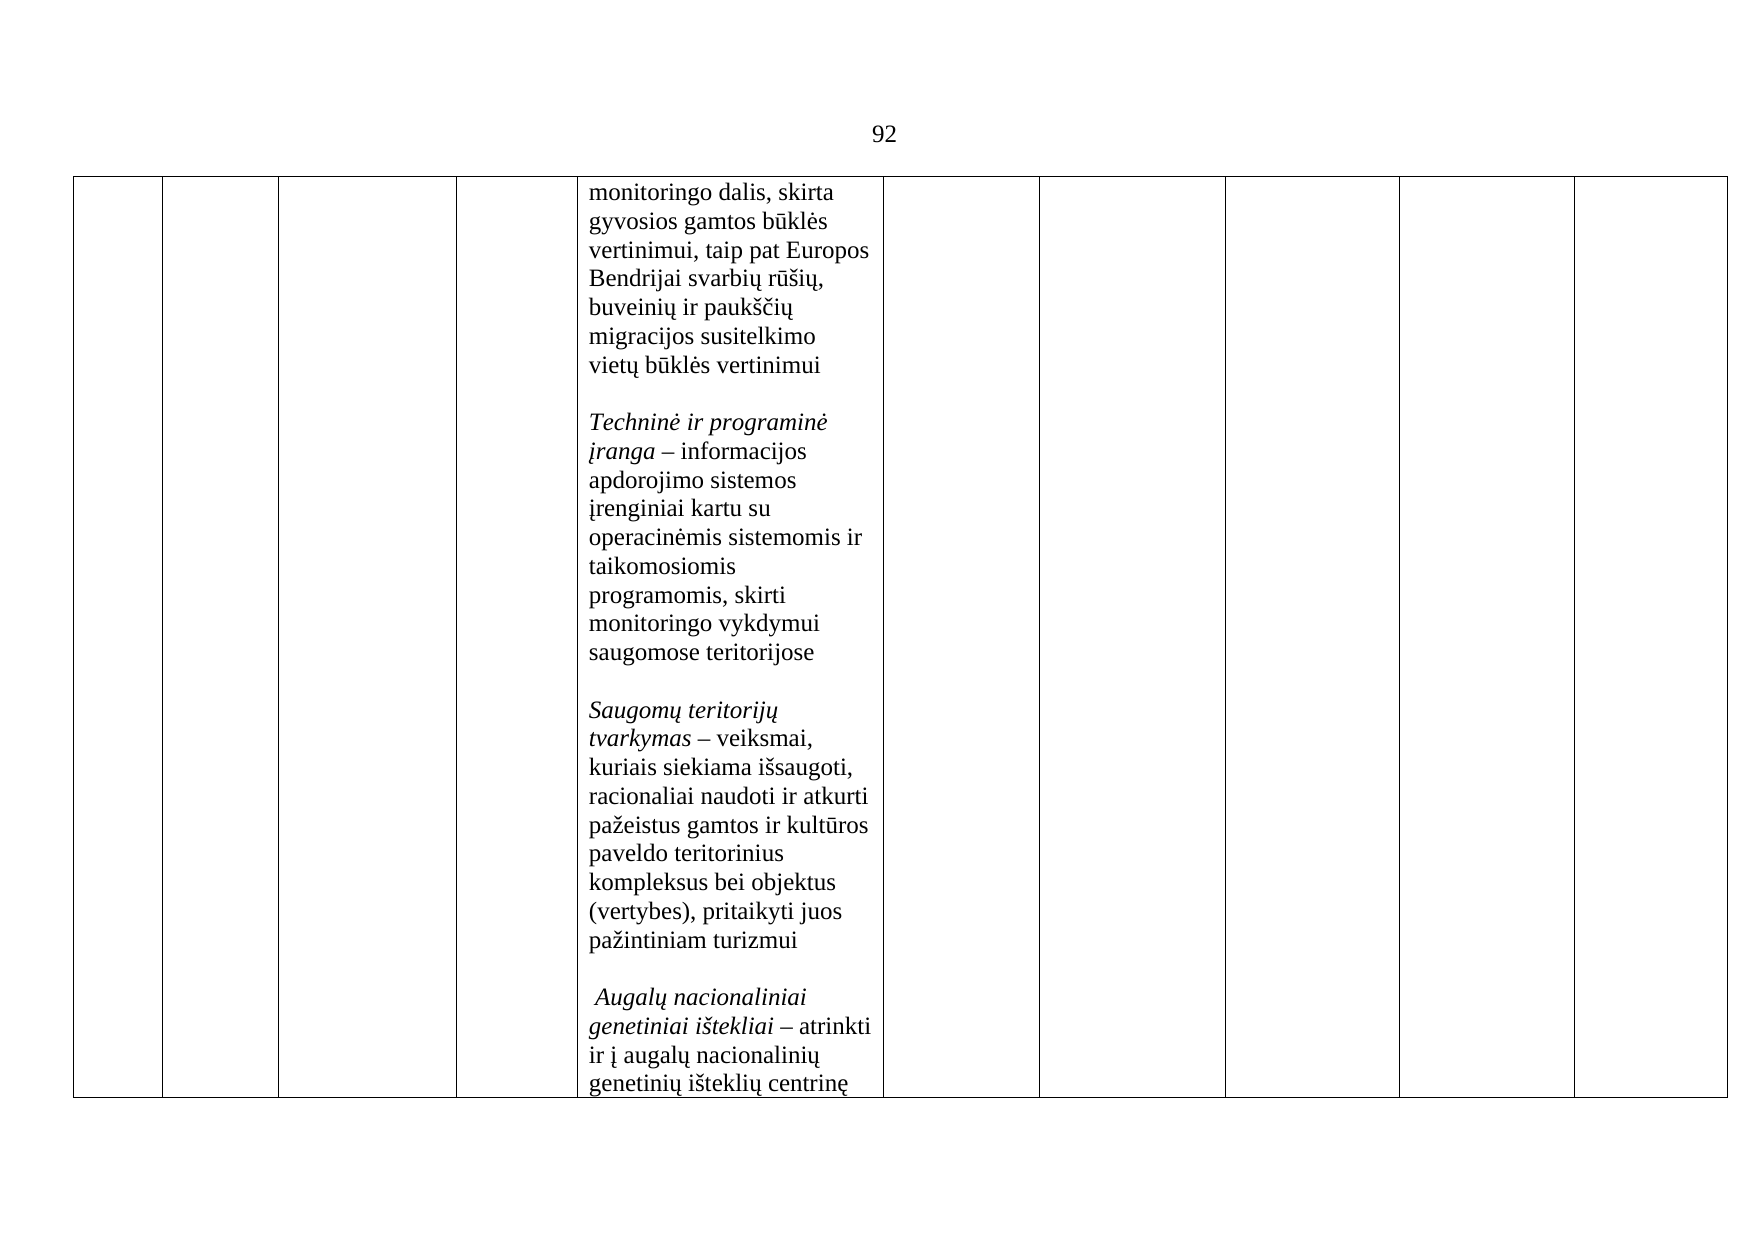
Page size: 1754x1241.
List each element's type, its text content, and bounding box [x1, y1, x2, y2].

table_cell monitoringo dalis, skirta gyvosios gamtos būklės vertinimui, taip pat Europos Bendrijai svarbių rūšių, buveinių ir paukščių migracijos susitelkimo vietų būklės vertinimui Techninė ir programinė įranga – informacijos apdorojimo sistemos įrenginiai kartu su operacinėmis sistemomis ir taikomosiomis programomis, skirti monitoringo vykdymui saugomose teritorijose Saugomų teritorijų tvarkymas – veiksmai, kuriais siekiama išsaugoti, racionaliai naudoti ir atkurti pažeistus gamtos ir kultūros paveldo teritorinius kompleksus bei objektus (vertybes), pritaikyti juos pažintiniam turizmui Augalų nacionaliniai genetiniai ištekliai – atrinkti ir į augalų nacionalinių genetinių išteklių centrinę [578, 177, 883, 1097]
table_cell [74, 177, 162, 1097]
table_cell [1575, 177, 1727, 1097]
table_cell [279, 177, 456, 1097]
table_cell [884, 177, 1039, 1097]
table_cell [457, 177, 577, 1097]
table_cell [1400, 177, 1574, 1097]
table_cell [163, 177, 278, 1097]
table_cell [1040, 177, 1225, 1097]
table_cell [1226, 177, 1399, 1097]
